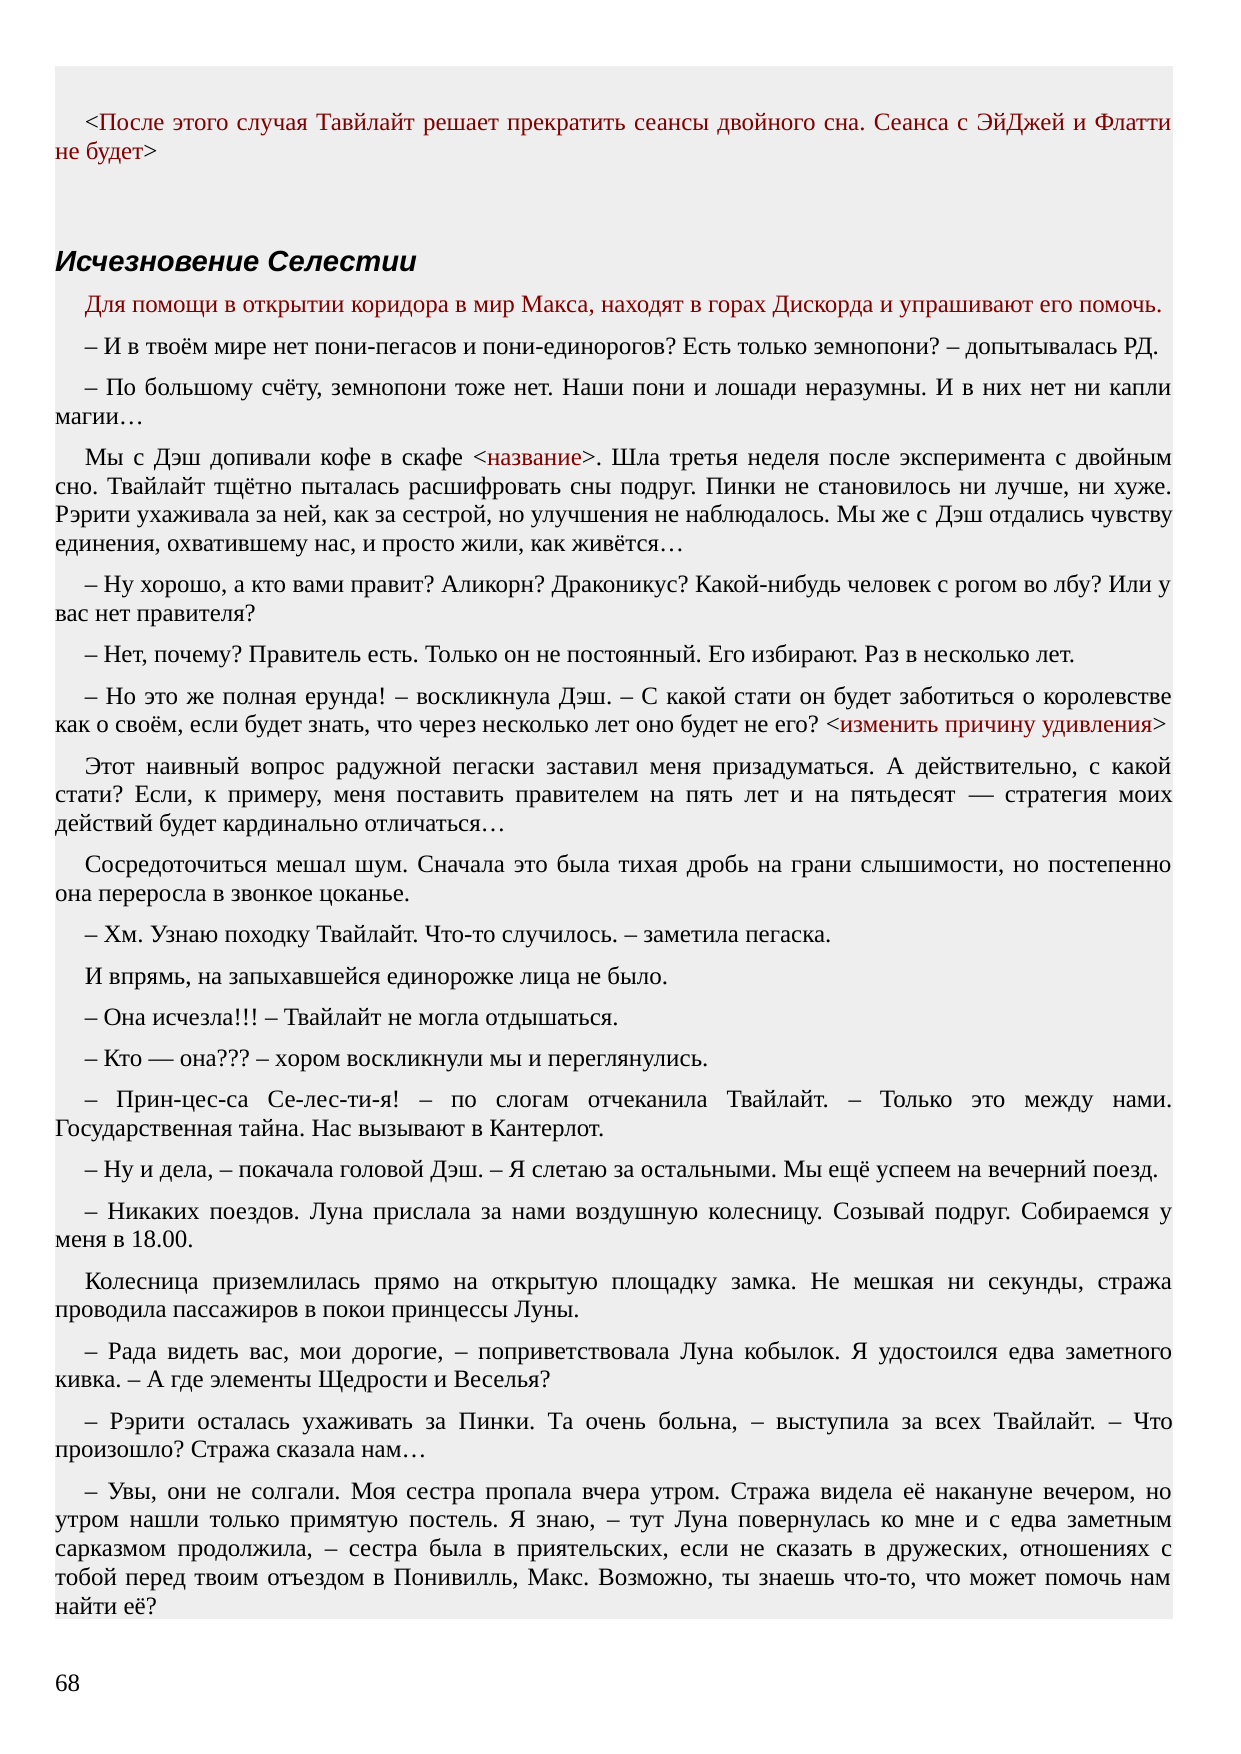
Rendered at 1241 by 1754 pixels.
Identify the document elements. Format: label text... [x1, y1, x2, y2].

text Колесница приземлилась прямо на открытую площадку замка. Не мешкая ни секунды, стража проводила пассажиров в покои принцессы Луны. [55, 1266, 1173, 1323]
text – Нет, почему? Правитель есть. Только он не постоянный. Его избирают. Раз в несколько лет. [55, 639, 1173, 668]
text – Никаких поездов. Луна прислала за нами воздушную колесницу. Созывай подруг. Собираемся у меня в 18.00. [55, 1196, 1173, 1253]
text – Прин-цес-са Се-лес-ти-я! – по слогам отчеканила Твайлайт. – Только это между нами. Государственная тайна. Нас вызывают в Кантерлот. [55, 1084, 1173, 1142]
text И впрямь, на запыхавшейся единорожке лица не было. [55, 961, 1173, 989]
text – Ну и дела, – покачала головой Дэш. – Я слетаю за остальными. Мы ещё успеем на вечерний поезд. [55, 1154, 1173, 1183]
text – Рэрити осталась ухаживать за Пинки. Та очень больна, – выступила за всех Твайлайт. – Что произошло? Стража сказала нам… [55, 1406, 1173, 1463]
text – Она исчезла!!! – Твайлайт не могла отдышаться. [55, 1002, 1173, 1031]
text Сосредоточиться мешал шум. Сначала это была тихая дробь на грани слышимости, но постепенно она переросла в звонкое цоканье. [55, 849, 1173, 907]
text Мы с Дэш допивали кофе в cкафе <название>. Шла третья неделя после эксперимента с двойным сно. Твайлайт тщётно пыталась расшифровать сны подруг. Пинки не становилось ни лучше, ни хуже. Рэрити ухаживала за ней, как за сестрой, но улучшения не наблюдалось. Мы же с Дэш отдались чувству единения, охватившему нас, и просто жили, как живётся… [55, 442, 1173, 557]
text – Кто — она??? – хором воскликнули мы и переглянулись. [55, 1043, 1173, 1072]
text – Хм. Узнаю походку Твайлайт. Что-то случилось. – заметила пегаска. [55, 919, 1173, 948]
text Для помощи в открытии коридора в мир Макса, находят в горах Дискорда и упрашивают его помочь. [55, 289, 1173, 318]
text – И в твоём мире нет пони-пегасов и пони-единорогов? Есть только земнопони? – допытывалась РД. [55, 331, 1173, 359]
text – Но это же полная ерунда! – воскликнула Дэш. – С какой стати он будет заботиться о королевстве как о своём, если будет знать, что через несколько лет оно будет не его? <изменить причину удивления> [55, 681, 1173, 738]
text – Увы, они не солгали. Моя сестра пропала вчера утром. Стража видела её накануне вечером, но утром нашли только примятую постель. Я знаю, – тут Луна повернулась ко мне и с едва заметным сарказмом продолжила, – сестра была в приятельских, если не сказать в дружеских, отношениях с тобой перед твоим отъездом в Понивилль, Макс. Возможно, ты знаешь что-то, что может помочь нам найти её? [55, 1476, 1173, 1619]
text <После этого случая Тавйлайт решает прекратить сеансы двойного сна. Сеанса с ЭйДжей и Флатти не будет> [55, 107, 1173, 165]
text – Ну хорошо, а кто вами правит? Аликорн? Драконикус? Какой-нибудь человек с рогом во лбу? Или у вас нет правителя? [55, 569, 1173, 627]
text Этот наивный вопрос радужной пегаски заставил меня призадуматься. А действительно, с какой стати? Если, к примеру, меня поставить правителем на пять лет и на пятьдесят — стратегия моих действий будет кардинально отличаться… [55, 751, 1173, 837]
subtitle Исчезновение Селестии [55, 243, 1173, 277]
text – По большому счёту, земнопони тоже нет. Наши пони и лошади неразумны. И в них нет ни капли магии… [55, 372, 1173, 429]
text – Рада видеть вас, мои дорогие, – поприветствовала Луна кобылок. Я удостоился едва заметного кивка. – А где элементы Щедрости и Веселья? [55, 1336, 1173, 1393]
